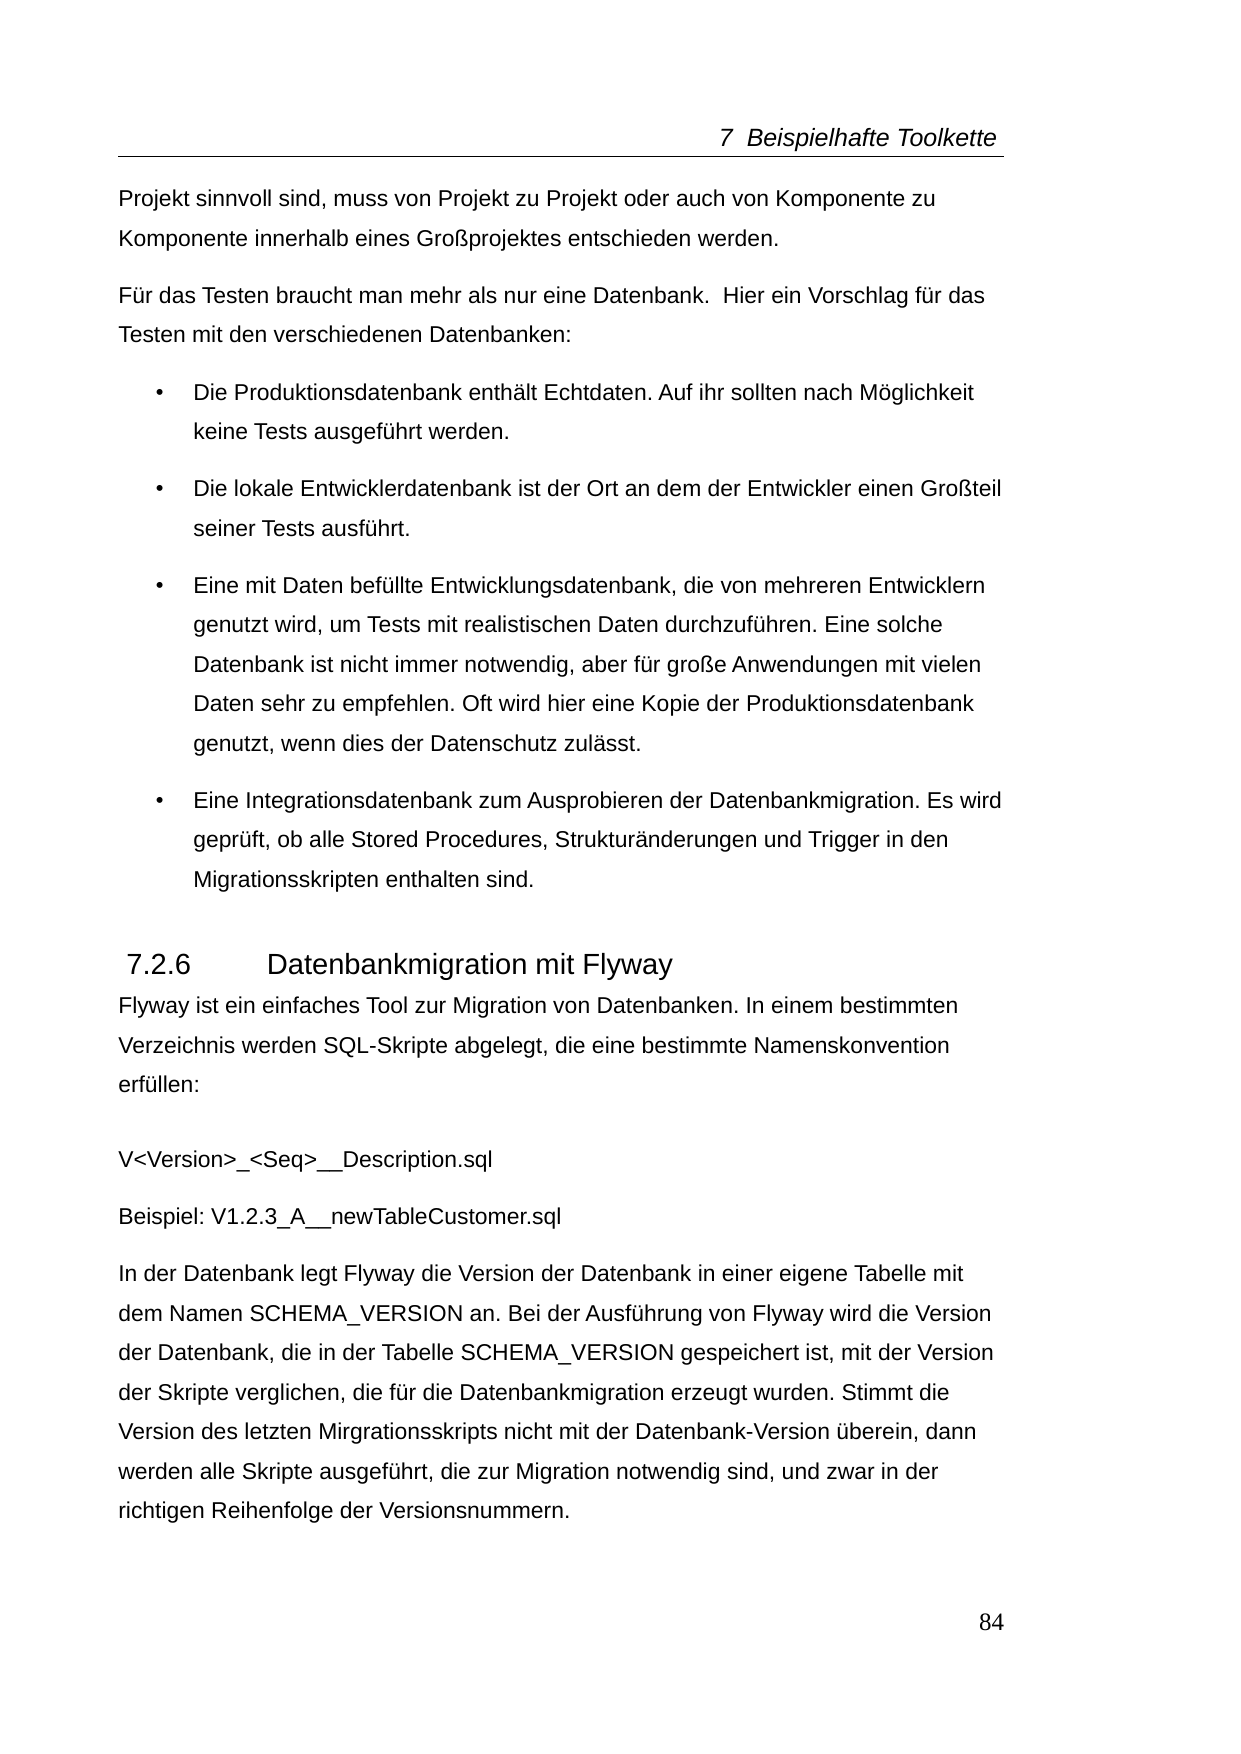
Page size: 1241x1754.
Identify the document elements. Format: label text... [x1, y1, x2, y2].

text Beispiel: V1.2.3_A__newTableCustomer.sql [118, 1203, 1004, 1229]
text V<Version>_<Seq>__Description.sql [118, 1146, 1004, 1172]
text Flyway ist ein einfaches Tool zur Migration von Datenbanken. In einem bestimmten Verzeichnis werden SQL-Skripte abgelegt, die eine bestimmte Namenskonvention erfüllen: [118, 992, 1004, 1097]
text Projekt sinnvoll sind, muss von Projekt zu Projekt oder auch von Komponente zu Komponente innerhalb eines Großprojektes entschieden werden. [118, 185, 1004, 251]
text In der Datenbank legt Flyway die Version der Datenbank in einer eigene Tabelle mit dem Namen SCHEMA_VERSION an. Bei der Ausführung von Flyway wird die Version der Datenbank, die in der Tabelle SCHEMA_VERSION gespeichert ist, mit der Version der Skripte verglichen, die für die Datenbankmigration erzeugt wurden. Stimmt die Version des letzten Mirgrationsskripts nicht mit der Datenbank-Version überein, dann werden alle Skripte ausgeführt, die zur Migration notwendig sind, und zwar in der richtigen Reihenfolge der Versionsnummern. [118, 1260, 1004, 1523]
subtitle Datenbankmigration mit Flyway [118, 947, 1004, 980]
list Die Produktionsdatenbank enthält Echtdaten. Auf ihr sollten nach Möglichkeit keine Tests ausgeführt werden. [156, 378, 1004, 444]
list Eine mit Daten befüllte Entwicklungsdatenbank, die von mehreren Entwicklern genutzt wird, um Tests mit realistischen Daten durchzuführen. Eine solche Datenbank ist nicht immer notwendig, aber für große Anwendungen mit vielen Daten sehr zu empfehlen. Oft wird hier eine Kopie der Produktionsdatenbank genutzt, wenn dies der Datenschutz zulässt. [156, 572, 1004, 756]
list Eine Integrationsdatenbank zum Ausprobieren der Datenbankmigration. Es wird geprüft, ob alle Stored Procedures, Strukturänderungen und Trigger in den Migrationsskripten enthalten sind. [156, 787, 1004, 892]
text Für das Testen braucht man mehr als nur eine Datenbank. Hier ein Vorschlag für das Testen mit den verschiedenen Datenbanken: [118, 282, 1004, 348]
list Die lokale Entwicklerdatenbank ist der Ort an dem der Entwickler einen Großteil seiner Tests ausführt. [156, 475, 1004, 541]
